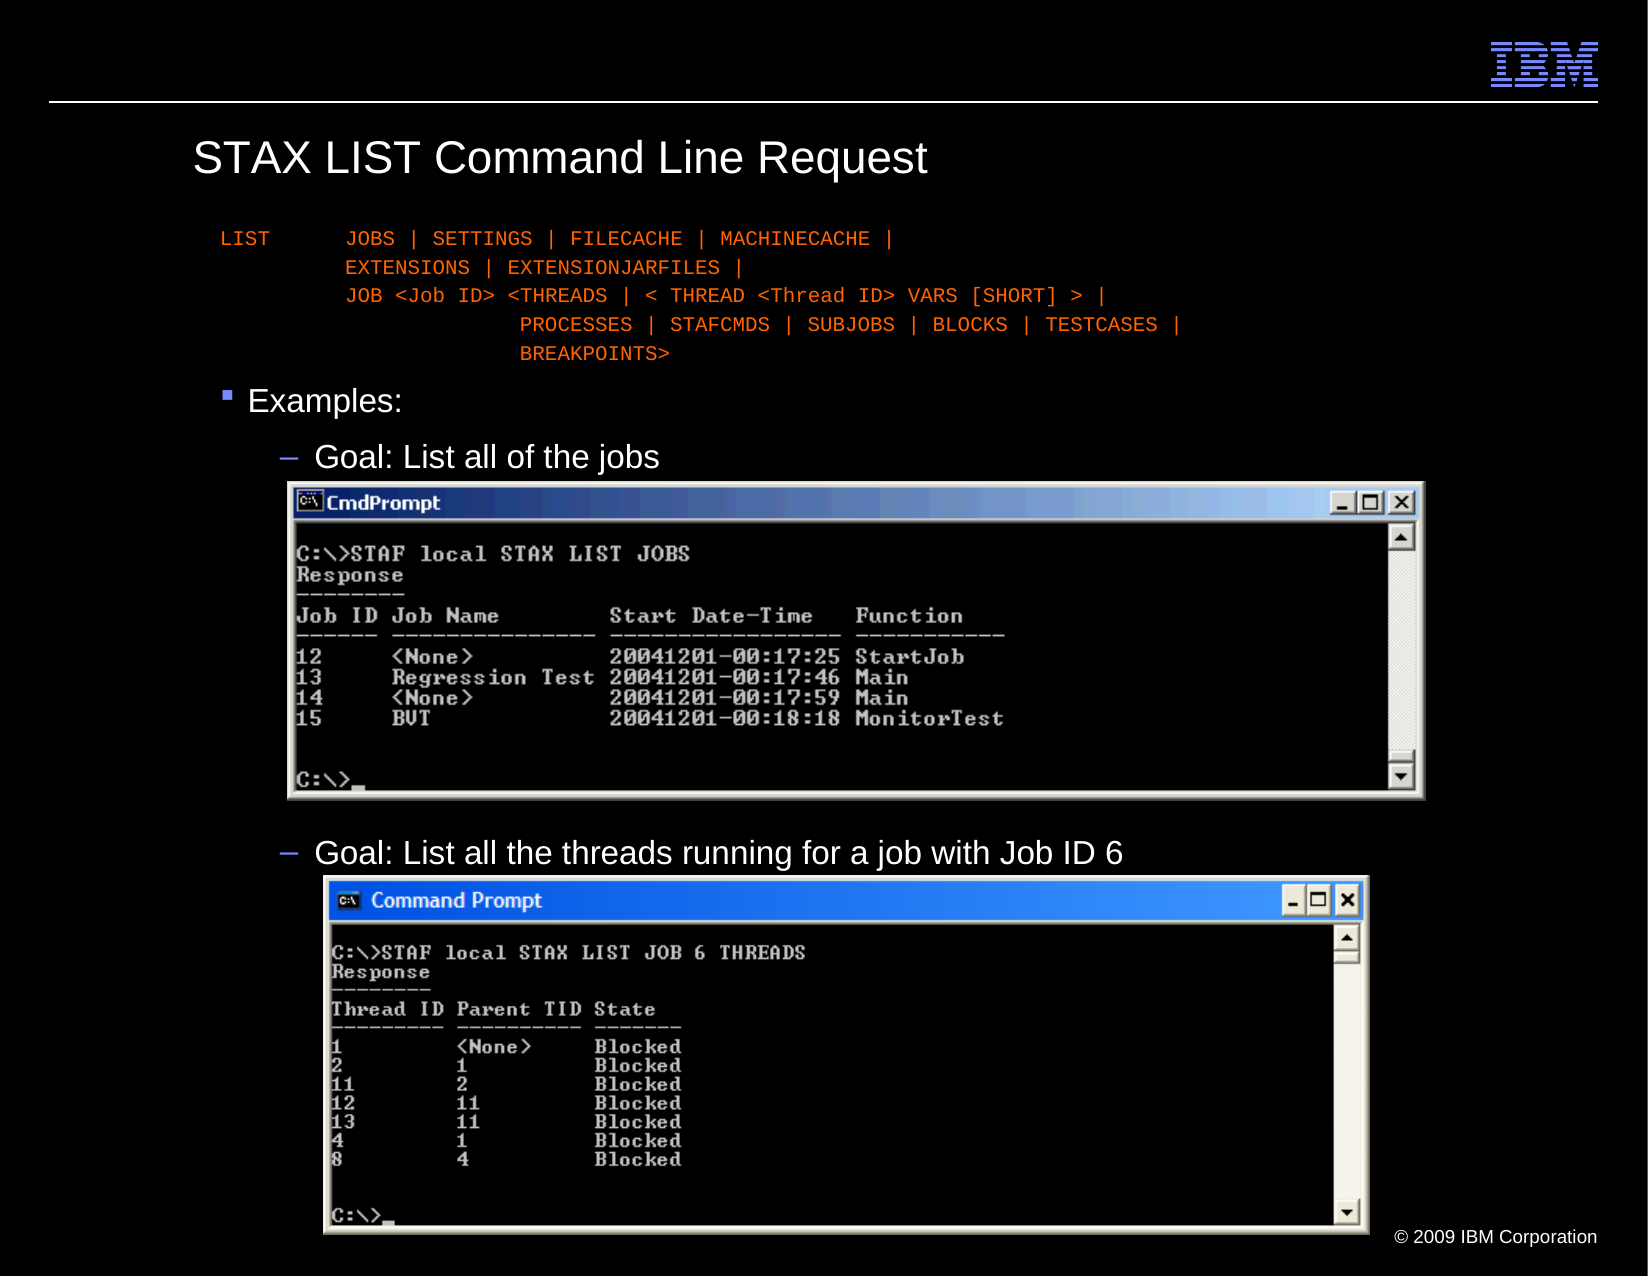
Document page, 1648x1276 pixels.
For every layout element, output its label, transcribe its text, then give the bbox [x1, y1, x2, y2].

text_box LIST JOBS | SETTINGS | FILECACHE | MACHINECACHE | EXTENSIONS | EXTENSIONJARFILES | JOB <Job ID> <THREADS | < THREAD <Thread ID> VARS [SHORT] > | PROCESSES | STAFCMDS | SUBJOBS | BLOCKS | TESTCASES | BREAKPOINTS> Examples: Goal: List all of the jobs Goal: List all the threads running for a job with Job ID 6 [219, 224, 1570, 923]
picture [323, 875, 1370, 1235]
picture [1491, 42, 1598, 87]
picture [287, 481, 1426, 801]
title STAX LIST Command Line Request [175, 125, 1648, 219]
